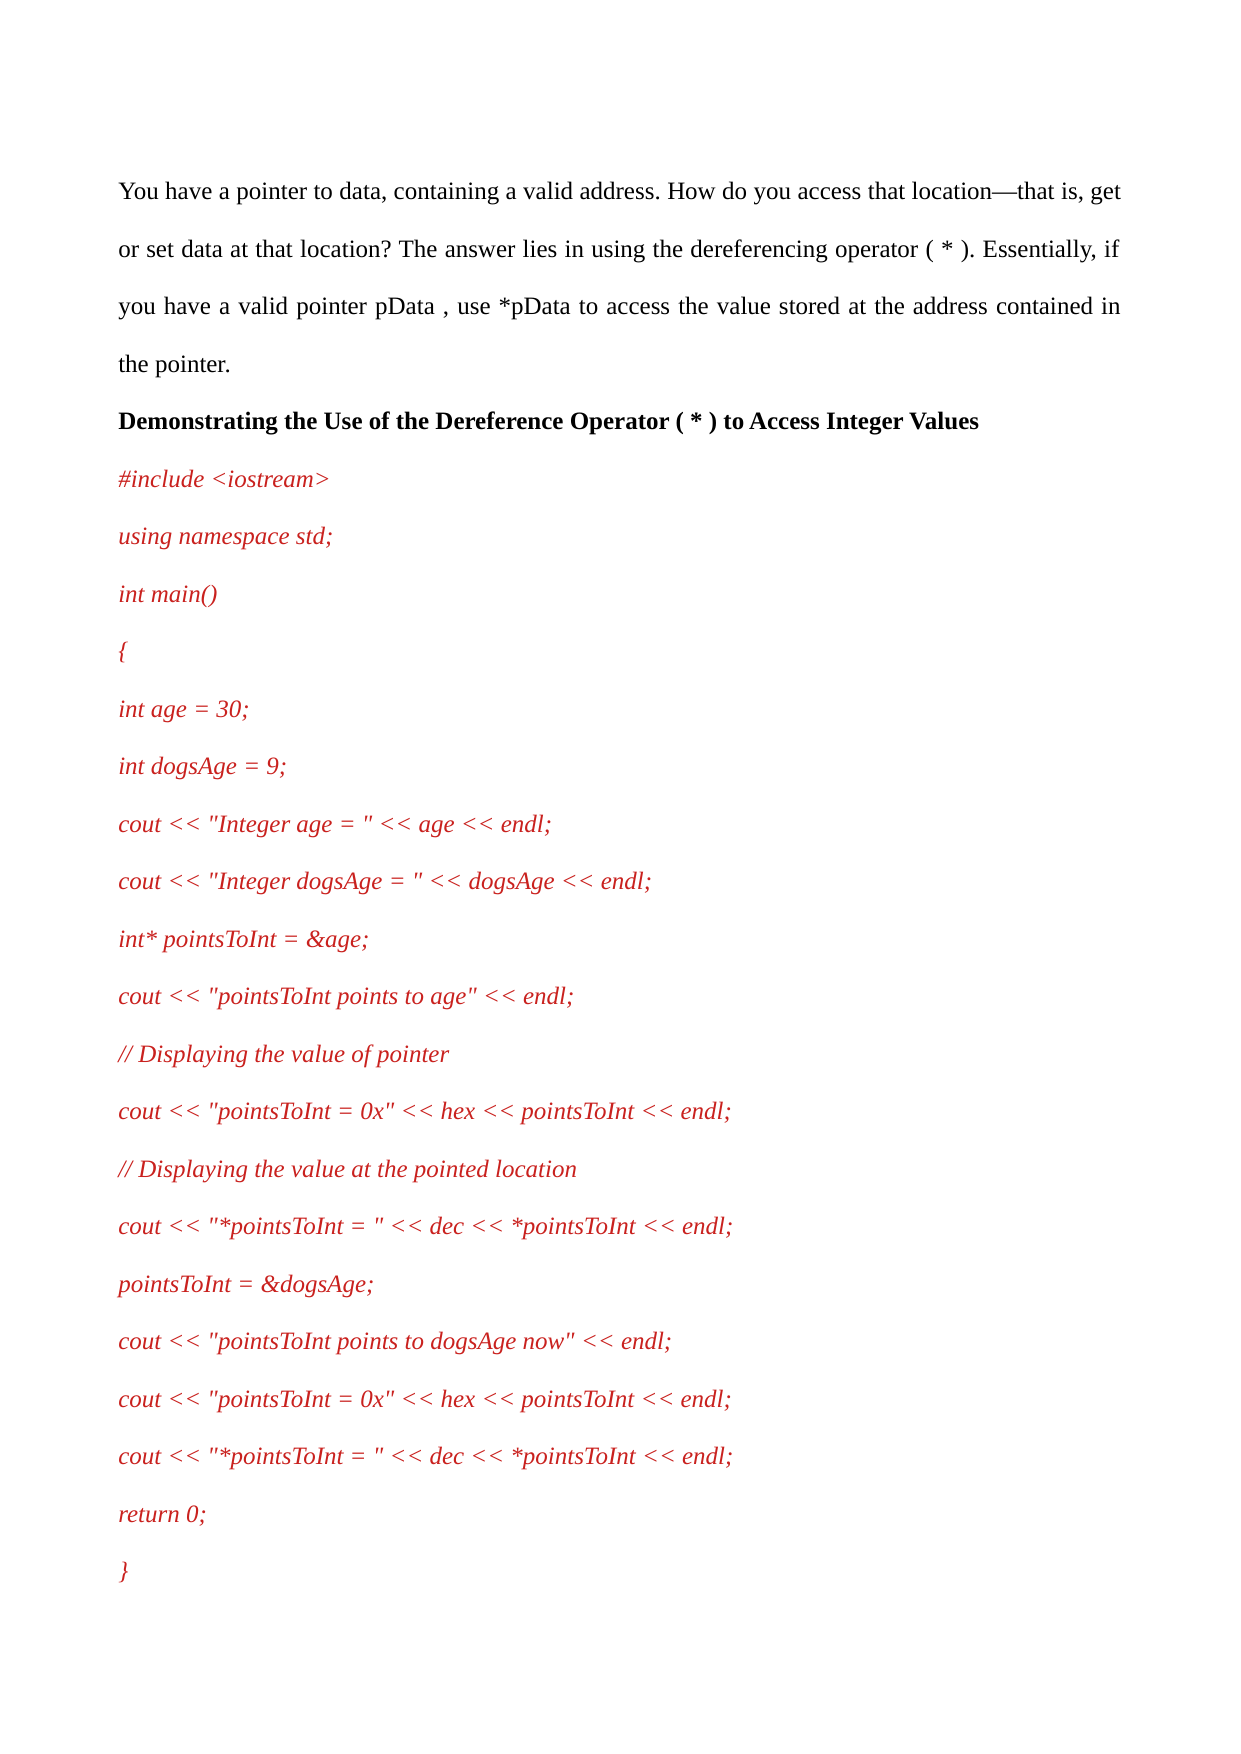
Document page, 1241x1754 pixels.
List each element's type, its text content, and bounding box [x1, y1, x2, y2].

text cout << "pointsToInt points to age" << endl; [118, 981, 1122, 1010]
text #include <iostream> [118, 464, 1122, 493]
text cout << "*pointsToInt = " << dec << *pointsToInt << endl; [118, 1441, 1122, 1470]
text cout << "Integer age = " << age << endl; [118, 809, 1122, 838]
text cout << "pointsToInt = 0x" << hex << pointsToInt << endl; [118, 1384, 1122, 1413]
text // Displaying the value of pointer [118, 1039, 1122, 1068]
text cout << "Integer dogsAge = " << dogsAge << endl; [118, 866, 1122, 895]
text } [118, 1556, 1122, 1585]
text return 0; [118, 1499, 1122, 1528]
text using namespace std; [118, 521, 1122, 550]
text { [118, 636, 1122, 665]
text cout << "pointsToInt points to dogsAge now" << endl; [118, 1326, 1122, 1355]
text pointsToInt = &dogsAge; [118, 1269, 1122, 1298]
text // Displaying the value at the pointed location [118, 1154, 1122, 1183]
text int* pointsToInt = &age; [118, 924, 1122, 953]
text int main() [118, 579, 1122, 608]
text int age = 30; [118, 694, 1122, 723]
text int dogsAge = 9; [118, 751, 1122, 780]
text You have a pointer to data, containing a valid address. How do you access that location—that is, get or set data at that location? The answer lies in using the dereferencing operator ( * ). Essentially, if you have a valid pointer pData , use *pData to access the value stored at the address contained in the pointer. [118, 176, 1122, 378]
text cout << "*pointsToInt = " << dec << *pointsToInt << endl; [118, 1211, 1122, 1240]
text Demonstrating the Use of the Dereference Operator ( * ) to Access Integer Values [118, 406, 1122, 435]
text cout << "pointsToInt = 0x" << hex << pointsToInt << endl; [118, 1096, 1122, 1125]
